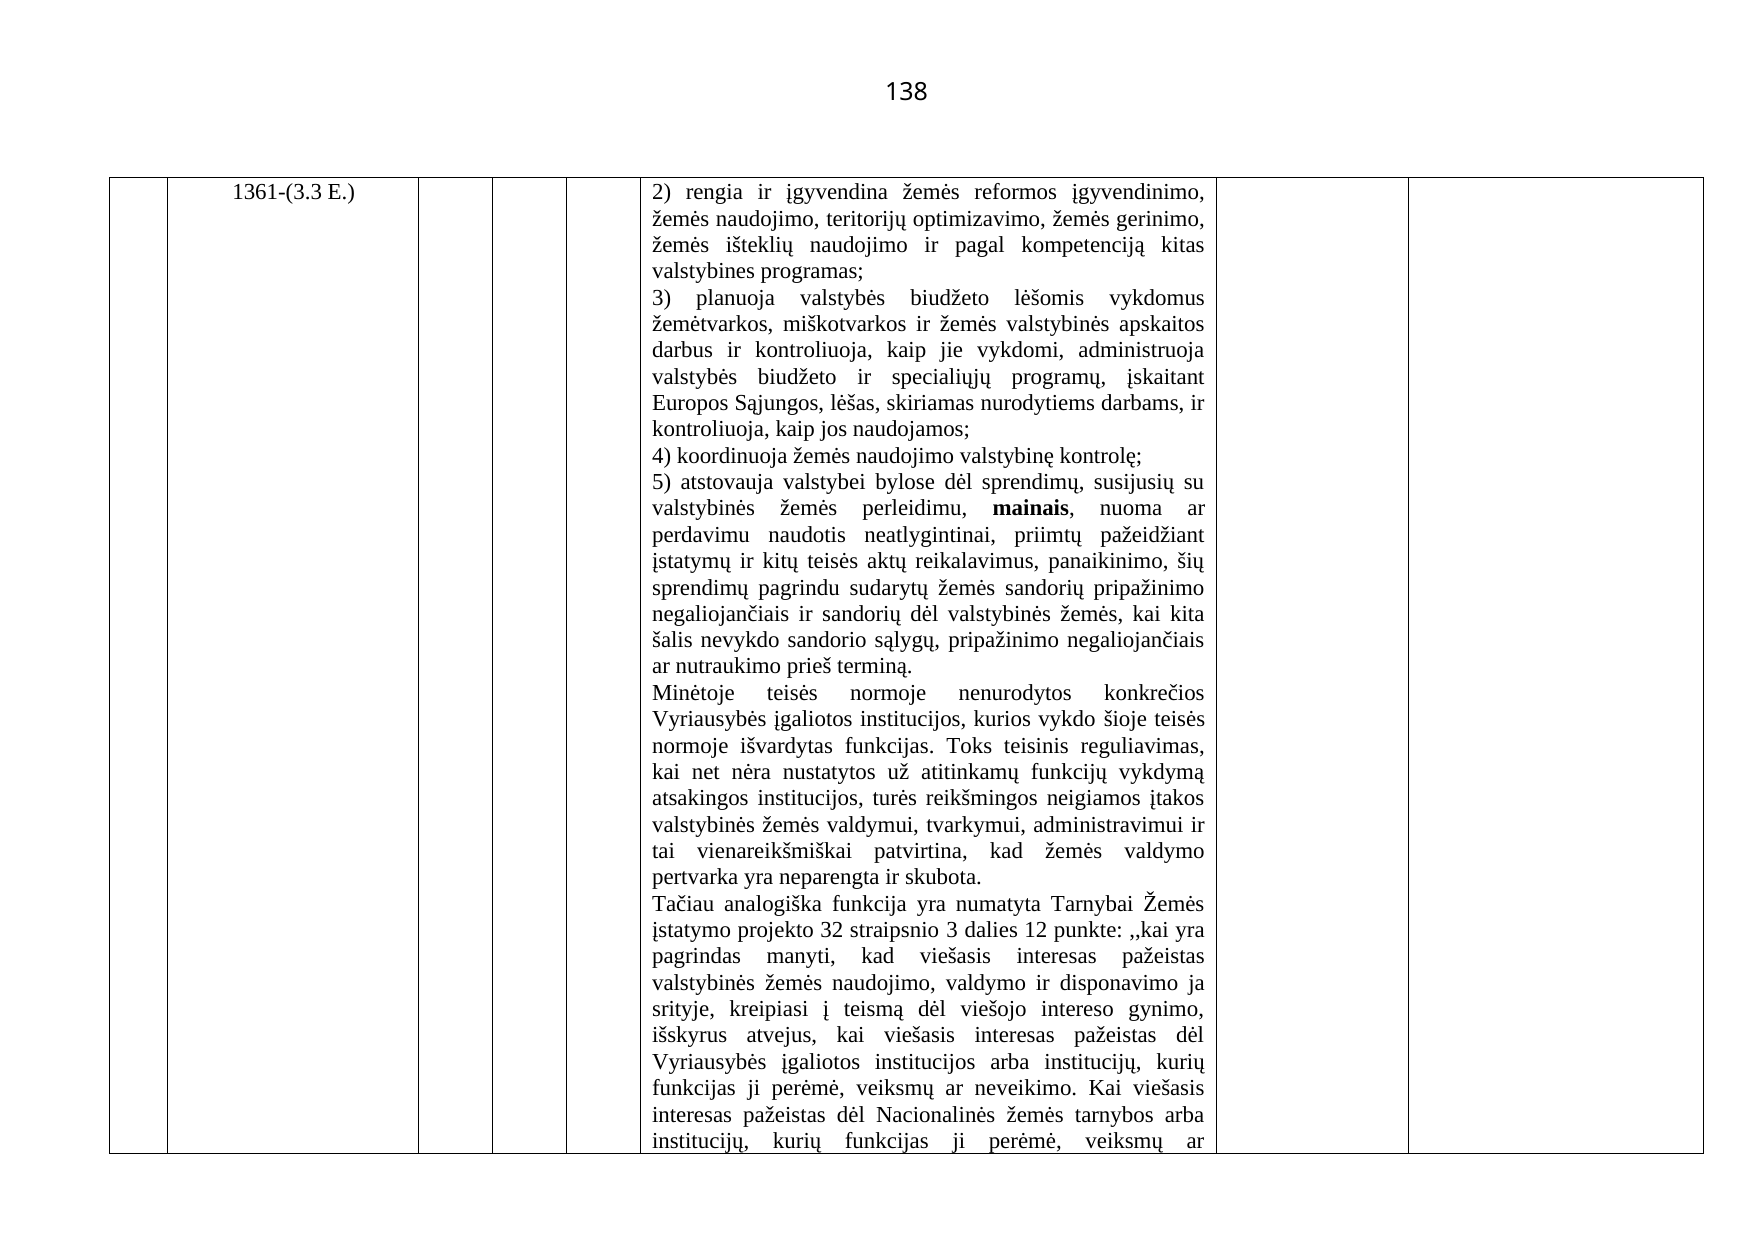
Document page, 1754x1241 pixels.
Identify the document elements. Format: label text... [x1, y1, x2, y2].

table_cell [110, 178, 167, 1153]
table_cell 2) rengia ir įgyvendina žemės reformos įgyvendinimo, žemės naudojimo, teritorijų optimizavimo, žemės gerinimo, žemės išteklių naudojimo ir pagal kompetenciją kitas valstybines programas; 3) planuoja valstybės biudžeto lėšomis vykdomus žemėtvarkos, miškotvarkos ir žemės valstybinės apskaitos darbus ir kontroliuoja, kaip jie vykdomi, administruoja valstybės biudžeto ir specialiųjų programų, įskaitant Europos Sąjungos, lėšas, skiriamas nurodytiems darbams, ir kontroliuoja, kaip jos naudojamos; 4) koordinuoja žemės naudojimo valstybinę kontrolę; 5) atstovauja valstybei bylose dėl sprendimų, susijusių su valstybinės žemės perleidimu, mainais, nuoma ar perdavimu naudotis neatlygintinai, priimtų pažeidžiant įstatymų ir kitų teisės aktų reikalavimus, panaikinimo, šių sprendimų pagrindu sudarytų žemės sandorių pripažinimo negaliojančiais ir sandorių dėl valstybinės žemės, kai kita šalis nevykdo sandorio sąlygų, pripažinimo negaliojančiais ar nutraukimo prieš terminą. Minėtoje teisės normoje nenurodytos konkrečios Vyriausybės įgaliotos institucijos, kurios vykdo šioje teisės normoje išvardytas funkcijas. Toks teisinis reguliavimas, kai net nėra nustatytos už atitinkamų funkcijų vykdymą atsakingos institucijos, turės reikšmingos neigiamos įtakos valstybinės žemės valdymui, tvarkymui, administravimui ir tai vienareikšmiškai patvirtina, kad žemės valdymo pertvarka yra neparengta ir skubota. Tačiau analogiška funkcija yra numatyta Tarnybai Žemės įstatymo projekto 32 straipsnio 3 dalies 12 punkte: ,,kai yra pagrindas manyti, kad viešasis interesas pažeistas valstybinės žemės naudojimo, valdymo ir disponavimo ja srityje, kreipiasi į teismą dėl viešojo intereso gynimo, išskyrus atvejus, kai viešasis interesas pažeistas dėl Vyriausybės įgaliotos institucijos arba institucijų, kurių funkcijas ji perėmė, veiksmų ar neveikimo. Kai viešasis interesas pažeistas dėl Nacionalinės žemės tarnybos arba institucijų, kurių funkcijas ji perėmė, veiksmų ar [641, 178, 1216, 1153]
table_cell [493, 178, 566, 1153]
table_cell [1217, 178, 1408, 1153]
table_cell [567, 178, 640, 1153]
table_cell [1409, 178, 1703, 1153]
table_cell [419, 178, 492, 1153]
table_cell 1361-(3.3 E.) [168, 178, 418, 1153]
